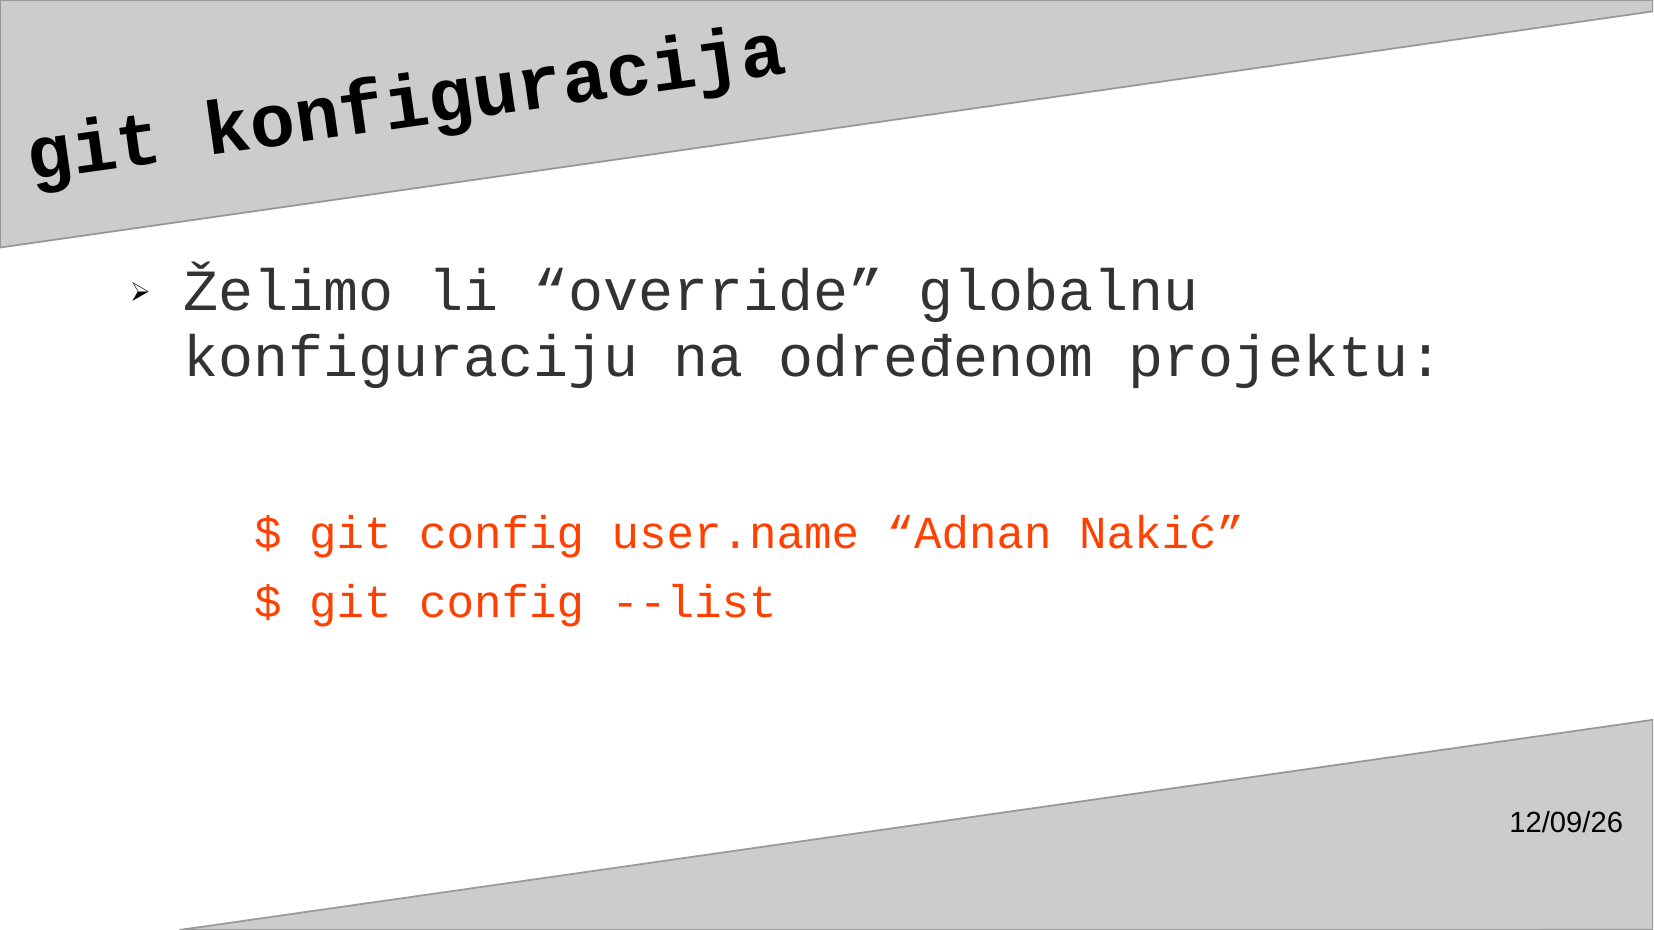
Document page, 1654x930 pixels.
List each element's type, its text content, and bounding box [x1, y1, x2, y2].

title git konfiguracija [16, 0, 1501, 239]
list Želimo li “override” globalnu konfiguraciju na određenom projektu: $ git config user.name “Adnan Nakić” $ git config --list [112, 262, 1493, 840]
